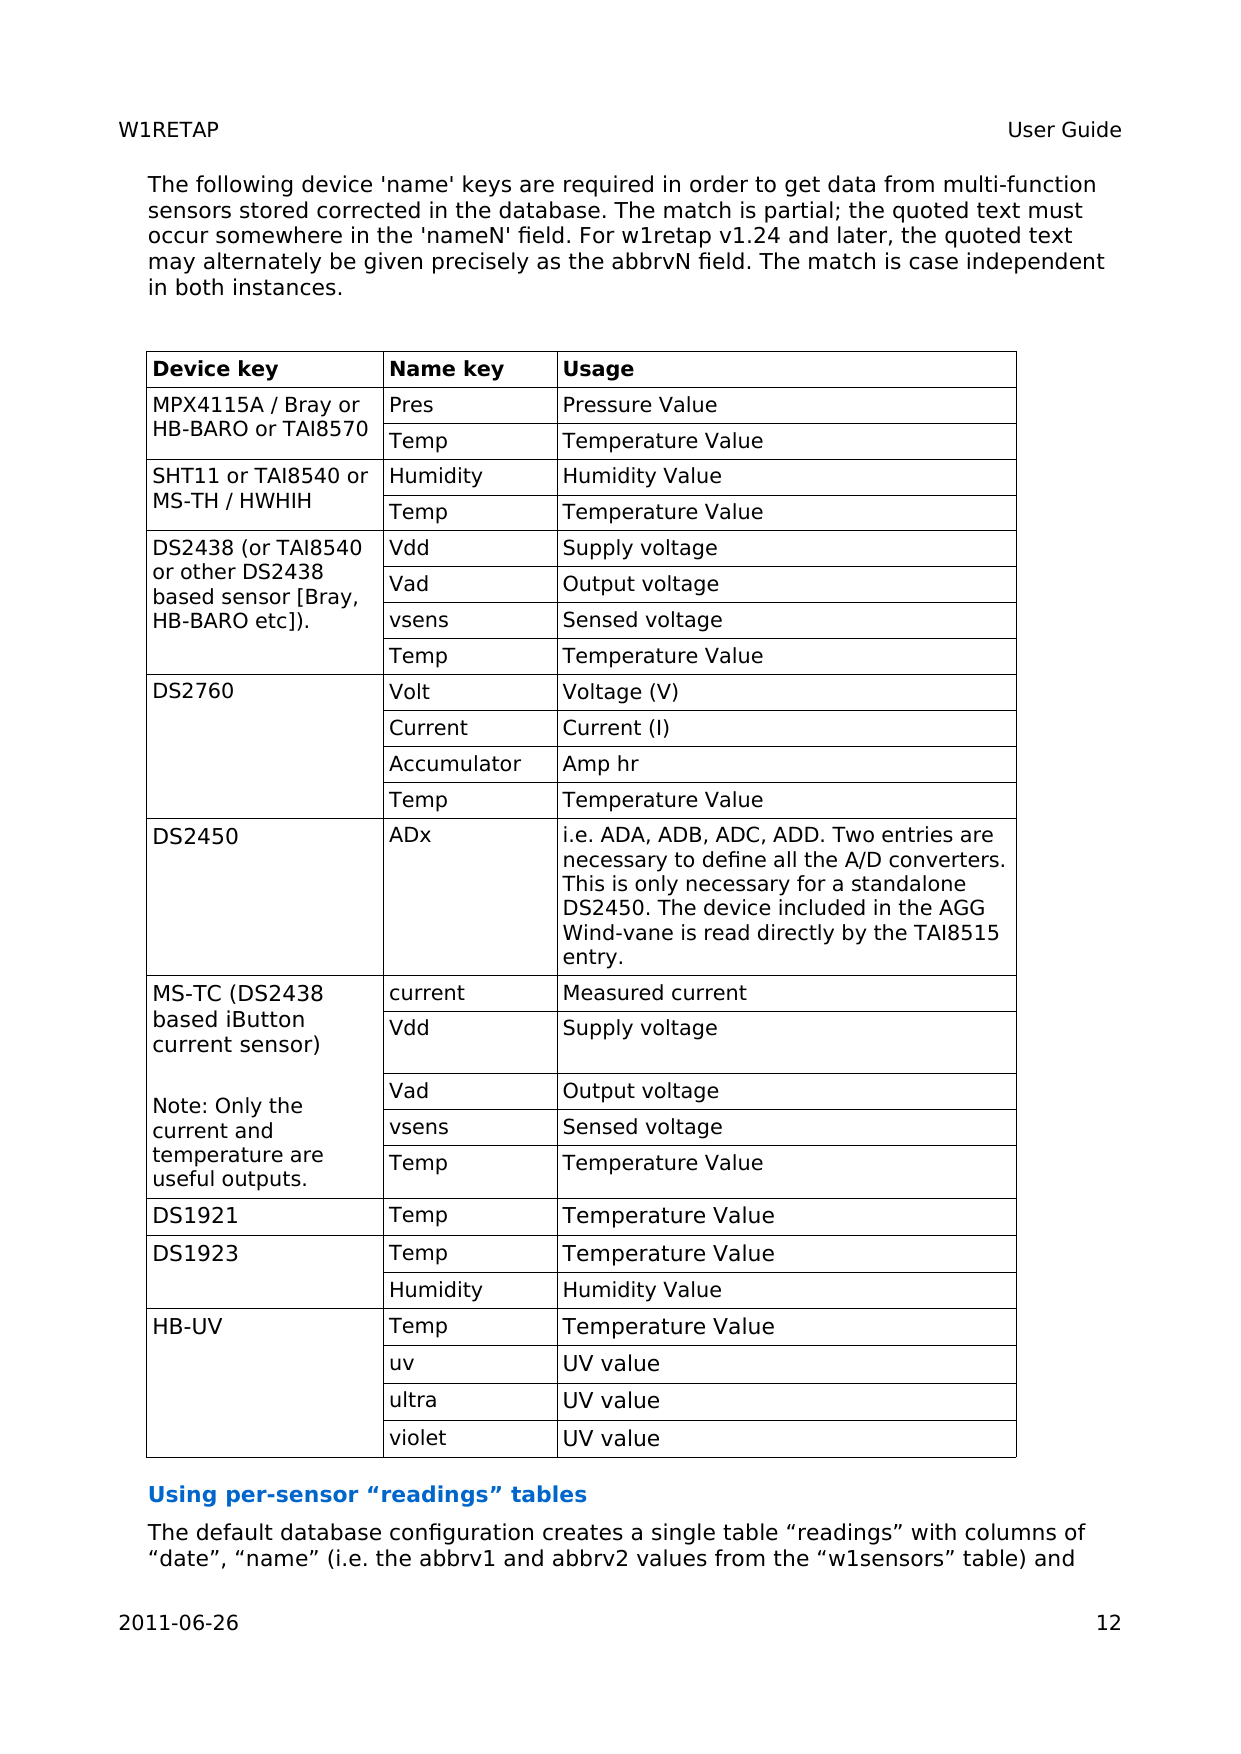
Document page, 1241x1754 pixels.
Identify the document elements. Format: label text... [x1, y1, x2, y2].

table_cell Vad [384, 567, 557, 602]
table_cell violet [384, 1421, 557, 1457]
table_cell Voltage (V) [558, 675, 1016, 710]
subtitle Using per-sensor “readings” tables [148, 1482, 1122, 1508]
table_cell Humidity [384, 460, 557, 495]
table_cell UV value [558, 1384, 1016, 1420]
table_cell Vad [384, 1074, 557, 1109]
table_cell current [384, 976, 557, 1011]
table_cell Temperature Value [558, 1309, 1016, 1345]
table_cell ultra [384, 1384, 557, 1420]
table_cell vsens [384, 1110, 557, 1145]
table_cell Vdd [384, 1012, 557, 1073]
table_cell Current [384, 711, 557, 746]
table_cell Vdd [384, 531, 557, 566]
table_header Device key [147, 352, 383, 387]
table_cell Temp [384, 639, 557, 674]
text The following device 'name' keys are required in order to get data from multi-function sensors stored corrected in the database. The match is partial; the quoted text must occur somewhere in the 'nameN' field. For w1retap v1.24 and later, the quoted text may alternately be given precisely as the abbrvN field. The match is case independent in both instances. [148, 172, 1122, 301]
table_cell Temp [384, 496, 557, 530]
table_cell Temp [384, 424, 557, 459]
table_cell Amp hr [558, 747, 1016, 782]
table_cell Measured current [558, 976, 1016, 1011]
table_cell Temperature Value [558, 1236, 1016, 1272]
table_cell Temperature Value [558, 1199, 1016, 1235]
table_cell UV value [558, 1421, 1016, 1457]
table_cell Sensed voltage [558, 1110, 1016, 1145]
table_cell Temp [384, 1309, 557, 1345]
table_cell DS2760 [147, 675, 383, 818]
table_cell Temperature Value [558, 639, 1016, 674]
table_cell Supply voltage [558, 531, 1016, 566]
table_cell i.e. ADA, ADB, ADC, ADD. Two entries are necessary to define all the A/D converters. This is only necessary for a standalone DS2450. The device included in the AGG Wind-vane is read directly by the TAI8515 entry. [558, 819, 1016, 975]
table_cell Humidity Value [558, 460, 1016, 495]
table_cell HB-UV [147, 1309, 383, 1457]
table_header Name key [384, 352, 557, 387]
table_cell ADx [384, 819, 557, 975]
table_cell Sensed voltage [558, 603, 1016, 638]
table_cell Temperature Value [558, 424, 1016, 459]
table_cell Temp [384, 783, 557, 818]
table_cell Temperature Value [558, 1146, 1016, 1198]
table_cell Current (I) [558, 711, 1016, 746]
text The default database configuration creates a single table “readings” with columns of “date”, “name” (i.e. the abbrv1 and abbrv2 values from the “w1sensors” table) and [148, 1520, 1122, 1572]
table_cell DS2438 (or TAI8540 or other DS2438 based sensor [Bray, HB-BARO etc]). [147, 531, 383, 674]
table_cell SHT11 or TAI8540 or MS-TH / HWHIH [147, 460, 383, 530]
table_cell Temp [384, 1236, 557, 1272]
table_cell Pres [384, 388, 557, 423]
table_cell uv [384, 1346, 557, 1383]
table_cell DS2450 [147, 819, 383, 975]
table_cell Accumulator [384, 747, 557, 782]
table_cell Humidity [384, 1273, 557, 1308]
table_cell Pressure Value [558, 388, 1016, 423]
table_header Usage [558, 352, 1016, 387]
table_cell Output voltage [558, 567, 1016, 602]
table_cell DS1923 [147, 1236, 383, 1308]
table_cell UV value [558, 1346, 1016, 1383]
table_cell Temperature Value [558, 783, 1016, 818]
table_cell Temperature Value [558, 496, 1016, 530]
table_cell Temp [384, 1199, 557, 1235]
table_cell Humidity Value [558, 1273, 1016, 1308]
table_cell vsens [384, 603, 557, 638]
table_cell Supply voltage [558, 1012, 1016, 1073]
table_cell DS1921 [147, 1199, 383, 1235]
table_cell Output voltage [558, 1074, 1016, 1109]
table_cell MS-TC (DS2438 based iButton current sensor) Note: Only the current and temperature are useful outputs. [147, 976, 383, 1198]
table_cell Temp [384, 1146, 557, 1198]
table_cell Volt [384, 675, 557, 710]
table_cell MPX4115A / Bray or HB-BARO or TAI8570 [147, 388, 383, 459]
